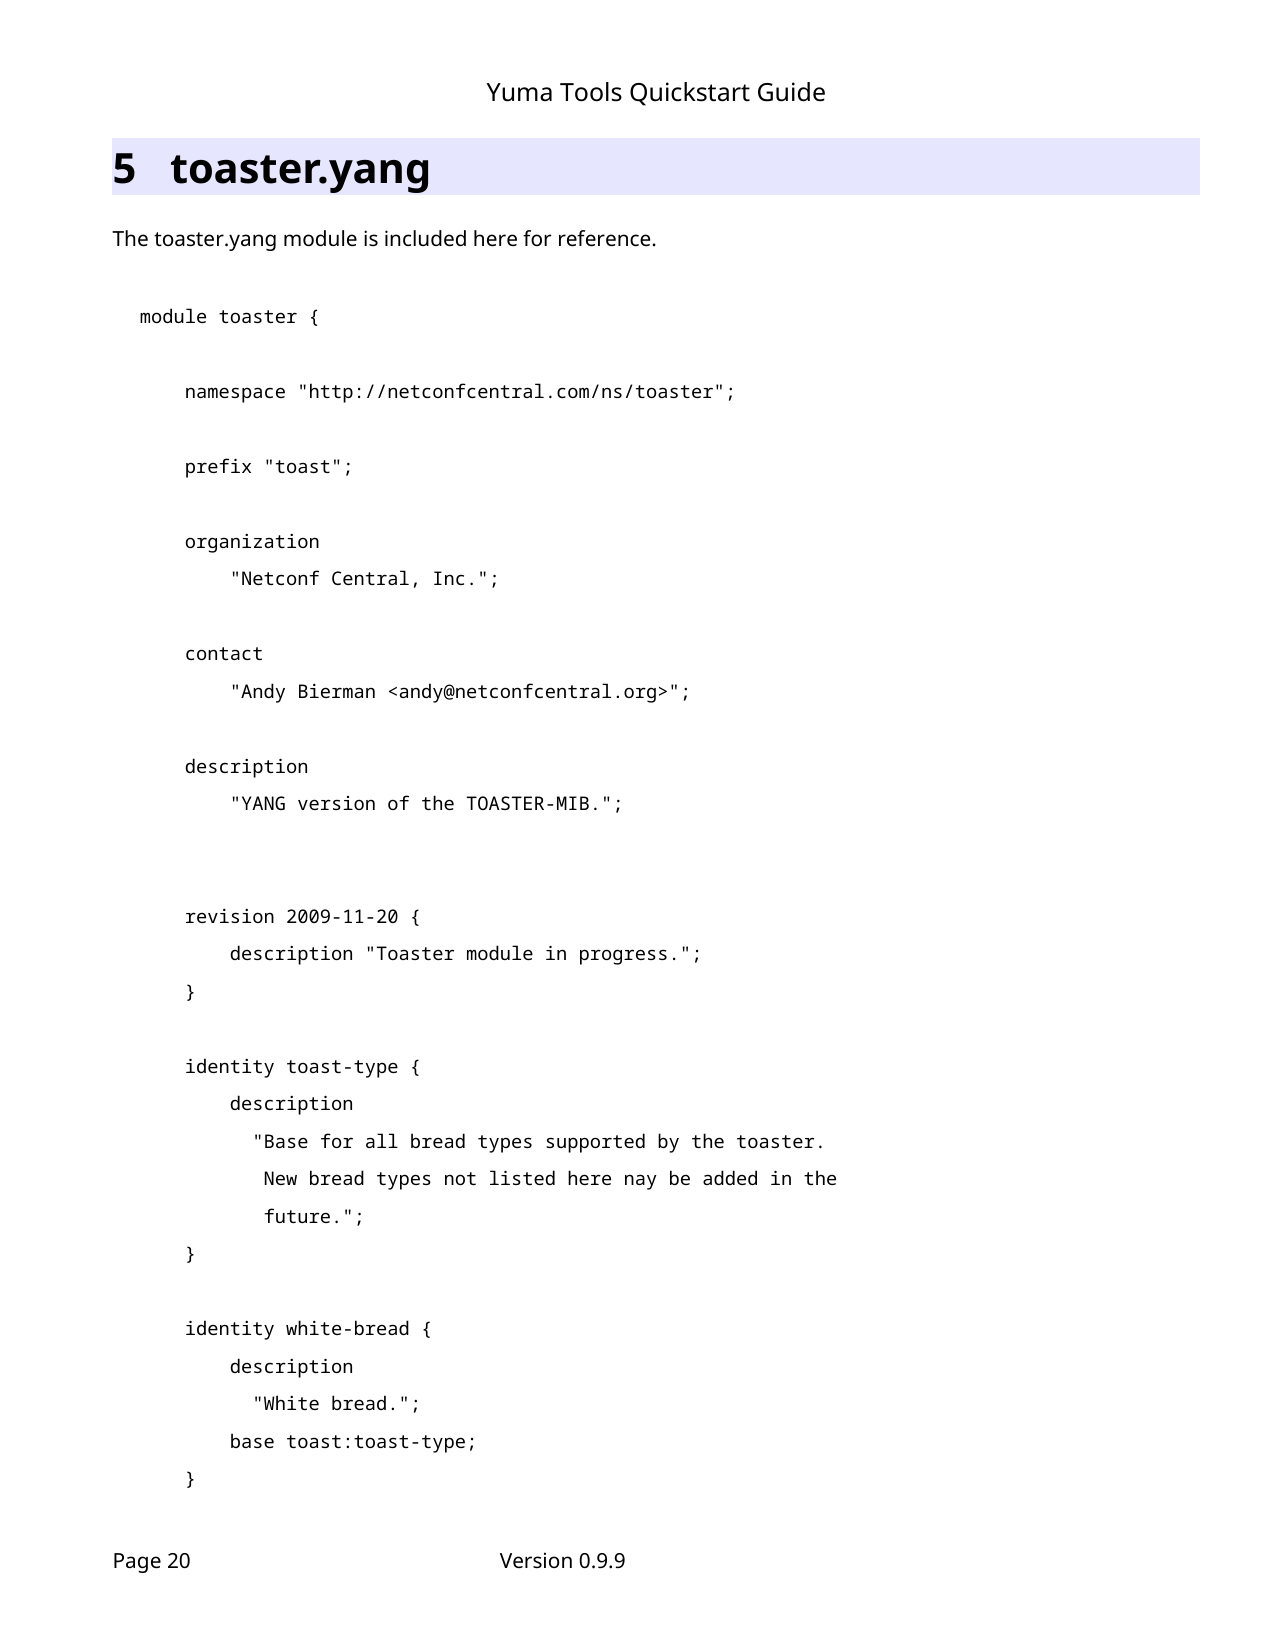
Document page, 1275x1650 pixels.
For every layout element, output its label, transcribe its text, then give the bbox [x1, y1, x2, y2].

text "YANG version of the TOASTER-MIB."; [139, 790, 1200, 816]
text "Andy Bierman <andy@netconfcentral.org>"; [139, 678, 1200, 703]
text } [139, 978, 1200, 1003]
text identity toast-type { [139, 1053, 1200, 1078]
subtitle toaster.yang [112, 138, 1200, 195]
text description [139, 1353, 1200, 1378]
text } [139, 1240, 1200, 1266]
text } [139, 1465, 1200, 1491]
text "Base for all bread types supported by the toaster. [139, 1128, 1200, 1153]
text "Netconf Central, Inc."; [139, 565, 1200, 591]
text base toast:toast-type; [139, 1428, 1200, 1453]
text The toaster.yang module is included here for reference. [112, 224, 1200, 253]
text description "Toaster module in progress."; [139, 940, 1200, 966]
text revision 2009-11-20 { [139, 903, 1200, 928]
text identity white-bread { [139, 1315, 1200, 1341]
text contact [139, 640, 1200, 666]
text future."; [139, 1203, 1200, 1228]
text module toaster { [139, 303, 1200, 328]
text "White bread."; [139, 1390, 1200, 1416]
text New bread types not listed here nay be added in the [139, 1165, 1200, 1191]
text description [139, 753, 1200, 778]
text prefix "toast"; [139, 453, 1200, 478]
text organization [139, 528, 1200, 553]
text description [139, 1090, 1200, 1116]
text namespace "http://netconfcentral.com/ns/toaster"; [139, 378, 1200, 403]
